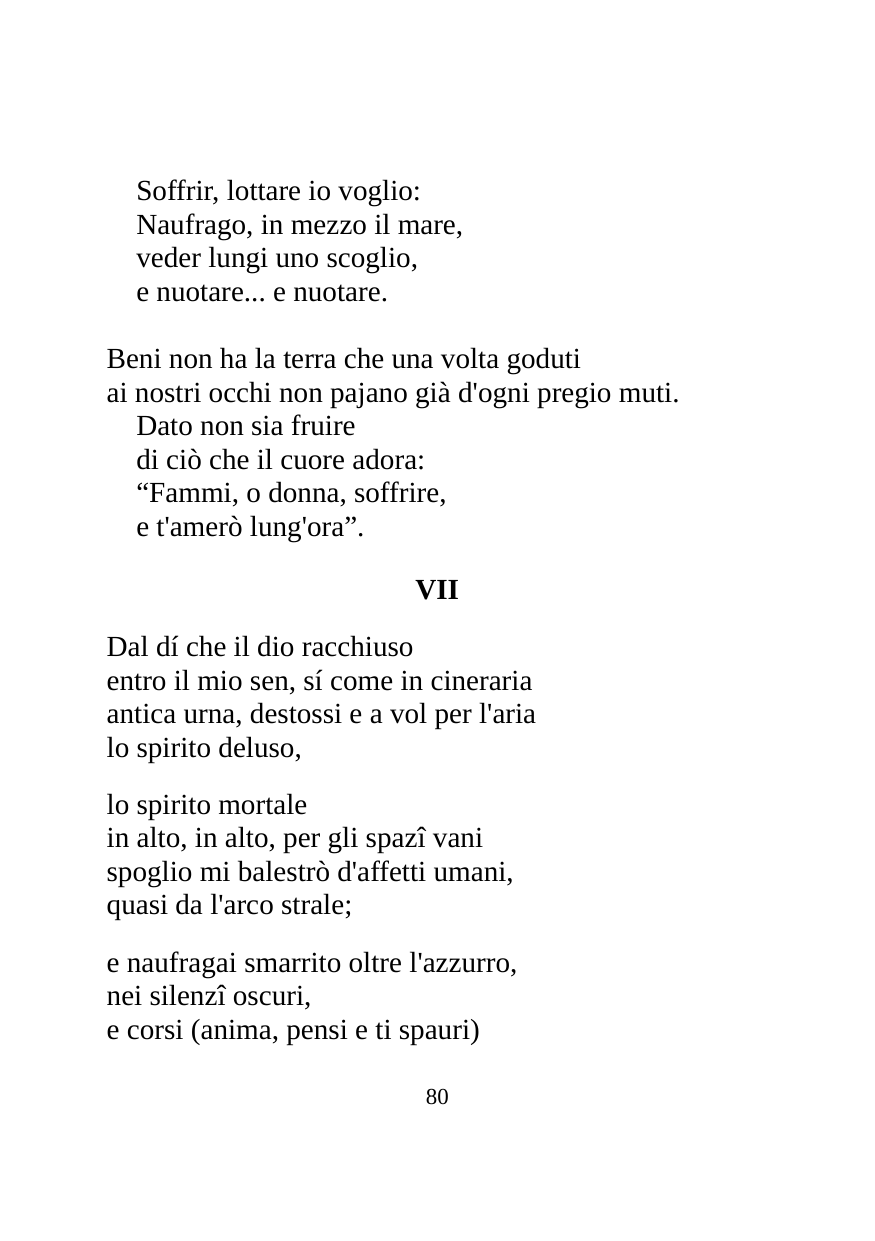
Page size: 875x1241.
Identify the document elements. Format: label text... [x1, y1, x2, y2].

text Soffrir, lottare io voglio: [136, 173, 768, 207]
text antica urna, destossi e a vol per l'aria [106, 696, 768, 730]
text entro il mio sen, sí come in cineraria [106, 663, 768, 696]
text “Fammi, o donna, soffrire, [136, 475, 768, 509]
text quasi da l'arco strale; [106, 887, 768, 921]
text e corsi (anima, pensi e ti spauri) [106, 1012, 768, 1045]
text lo spirito deluso, [106, 730, 768, 763]
text Dato non sia fruire [136, 408, 768, 442]
text nei silenzî oscuri, [106, 978, 768, 1012]
text Beni non ha la terra che una volta goduti [106, 341, 768, 375]
text di ciò che il cuore adora: [136, 442, 768, 475]
text VII [106, 572, 768, 605]
text spoglio mi balestrò d'affetti umani, [106, 854, 768, 887]
text Dal dí che il dio racchiuso [106, 629, 768, 663]
text ai nostri occhi non pajano già d'ogni pregio muti. [106, 375, 768, 408]
text Naufrago, in mezzo il mare, [136, 207, 768, 241]
text in alto, in alto, per gli spazî vani [106, 820, 768, 854]
text e naufragai smarrito oltre l'azzurro, [106, 945, 768, 978]
text lo spirito mortale [106, 787, 768, 820]
text e nuotare... e nuotare. [136, 274, 768, 308]
text veder lungi uno scoglio, [136, 241, 768, 274]
text e t'amerò lung'ora”. [136, 509, 768, 542]
